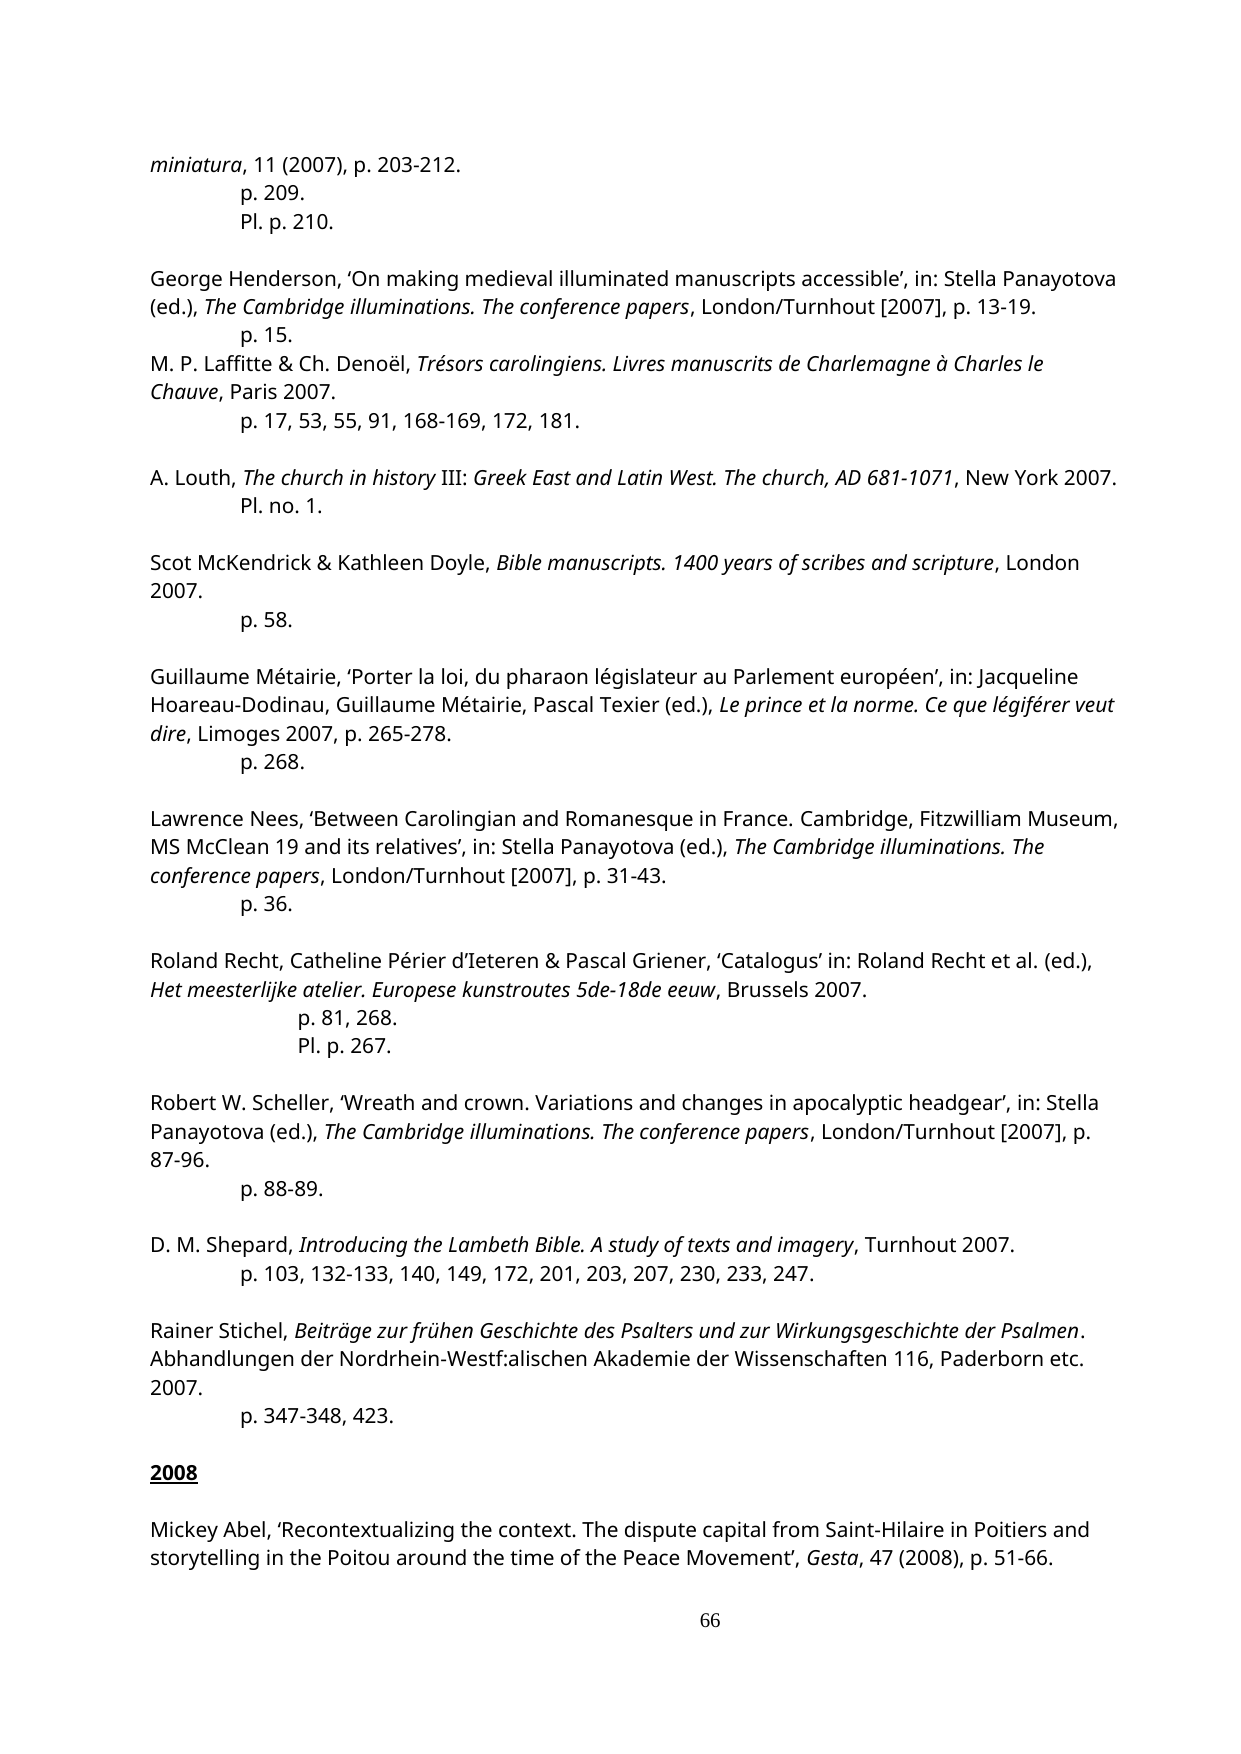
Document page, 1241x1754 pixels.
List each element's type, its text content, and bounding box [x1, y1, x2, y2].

text miniatura, 11 (2007), p. 203-212. [150, 150, 1122, 178]
text Robert W. Scheller, ‘Wreath and crown. Variations and changes in apocalyptic headgear’, in: Stella Panayotova (ed.), The Cambridge illuminations. The conference papers, London/Turnhout [2007], p. 87-96. [150, 1088, 1122, 1174]
text p. 58. [150, 605, 1122, 633]
text p. 15. [150, 321, 1122, 349]
text Guillaume Métairie, ‘Porter la loi, du pharaon législateur au Parlement européen’, in: Jacqueline Hoareau-Dodinau, Guillaume Métairie, Pascal Texier (ed.), Le prince et la norme. Ce que légiférer veut dire, Limoges 2007, p. 265-278. [150, 662, 1122, 747]
text p. 268. [150, 747, 1122, 776]
text p. 17, 53, 55, 91, 168-169, 172, 181. [150, 406, 1122, 434]
text Mickey Abel, ‘Recontextualizing the context. The dispute capital from Saint-Hilaire in Poitiers and storytelling in the Poitou around the time of the Peace Movement’, Gesta, 47 (2008), p. 51-66. [150, 1515, 1122, 1572]
text Pl. no. 1. [150, 491, 1122, 520]
text p. 347-348, 423. [150, 1401, 1122, 1430]
text Lawrence Nees, ‘Between Carolingian and Romanesque in France. Cambridge, Fitzwilliam Museum, MS McClean 19 and its relatives’, in: Stella Panayotova (ed.), The Cambridge illuminations. The conference papers, London/Turnhout [2007], p. 31-43. [150, 804, 1122, 889]
text Pl. p. 210. [150, 207, 1122, 235]
text p. 209. [150, 178, 1122, 207]
text M. P. Laffitte & Ch. Denoël, Trésors carolingiens. Livres manuscrits de Charlemagne à Charles le Chauve, Paris 2007. [150, 349, 1122, 406]
text George Henderson, ‘On making medieval illuminated manuscripts accessible’, in: Stella Panayotova (ed.), The Cambridge illuminations. The conference papers, London/Turnhout [2007], p. 13-19. [150, 264, 1122, 321]
text p. 88-89. [150, 1174, 1122, 1202]
text Rainer Stichel, Beiträge zur frühen Geschichte des Psalters und zur Wirkungsgeschichte der Psalmen. Abhandlungen der Nordrhein-Westf:alischen Akademie der Wissenschaften 116, Paderborn etc. 2007. [150, 1316, 1122, 1401]
text p. 36. [150, 889, 1122, 918]
text Scot McKendrick & Kathleen Doyle, Bible manuscripts. 1400 years of scribes and scripture, London 2007. [150, 548, 1122, 605]
text p. 103, 132-133, 140, 149, 172, 201, 203, 207, 230, 233, 247. [150, 1259, 1122, 1287]
text Roland Recht, Catheline Périer d’Ieteren & Pascal Griener, ‘Catalogus’ in: Roland Recht et al. (ed.), Het meesterlijke atelier. Europese kunstroutes 5de-18de eeuw, Brussels 2007. [150, 946, 1122, 1003]
text D. M. Shepard, Introducing the Lambeth Bible. A study of texts and imagery, Turnhout 2007. [150, 1231, 1122, 1259]
text Pl. p. 267. [150, 1032, 1122, 1060]
text A. Louth, The church in history III: Greek East and Latin West. The church, AD 681-1071, New York 2007. [150, 463, 1122, 491]
text 2008 [150, 1458, 1122, 1487]
text p. 81, 268. [150, 1003, 1122, 1032]
